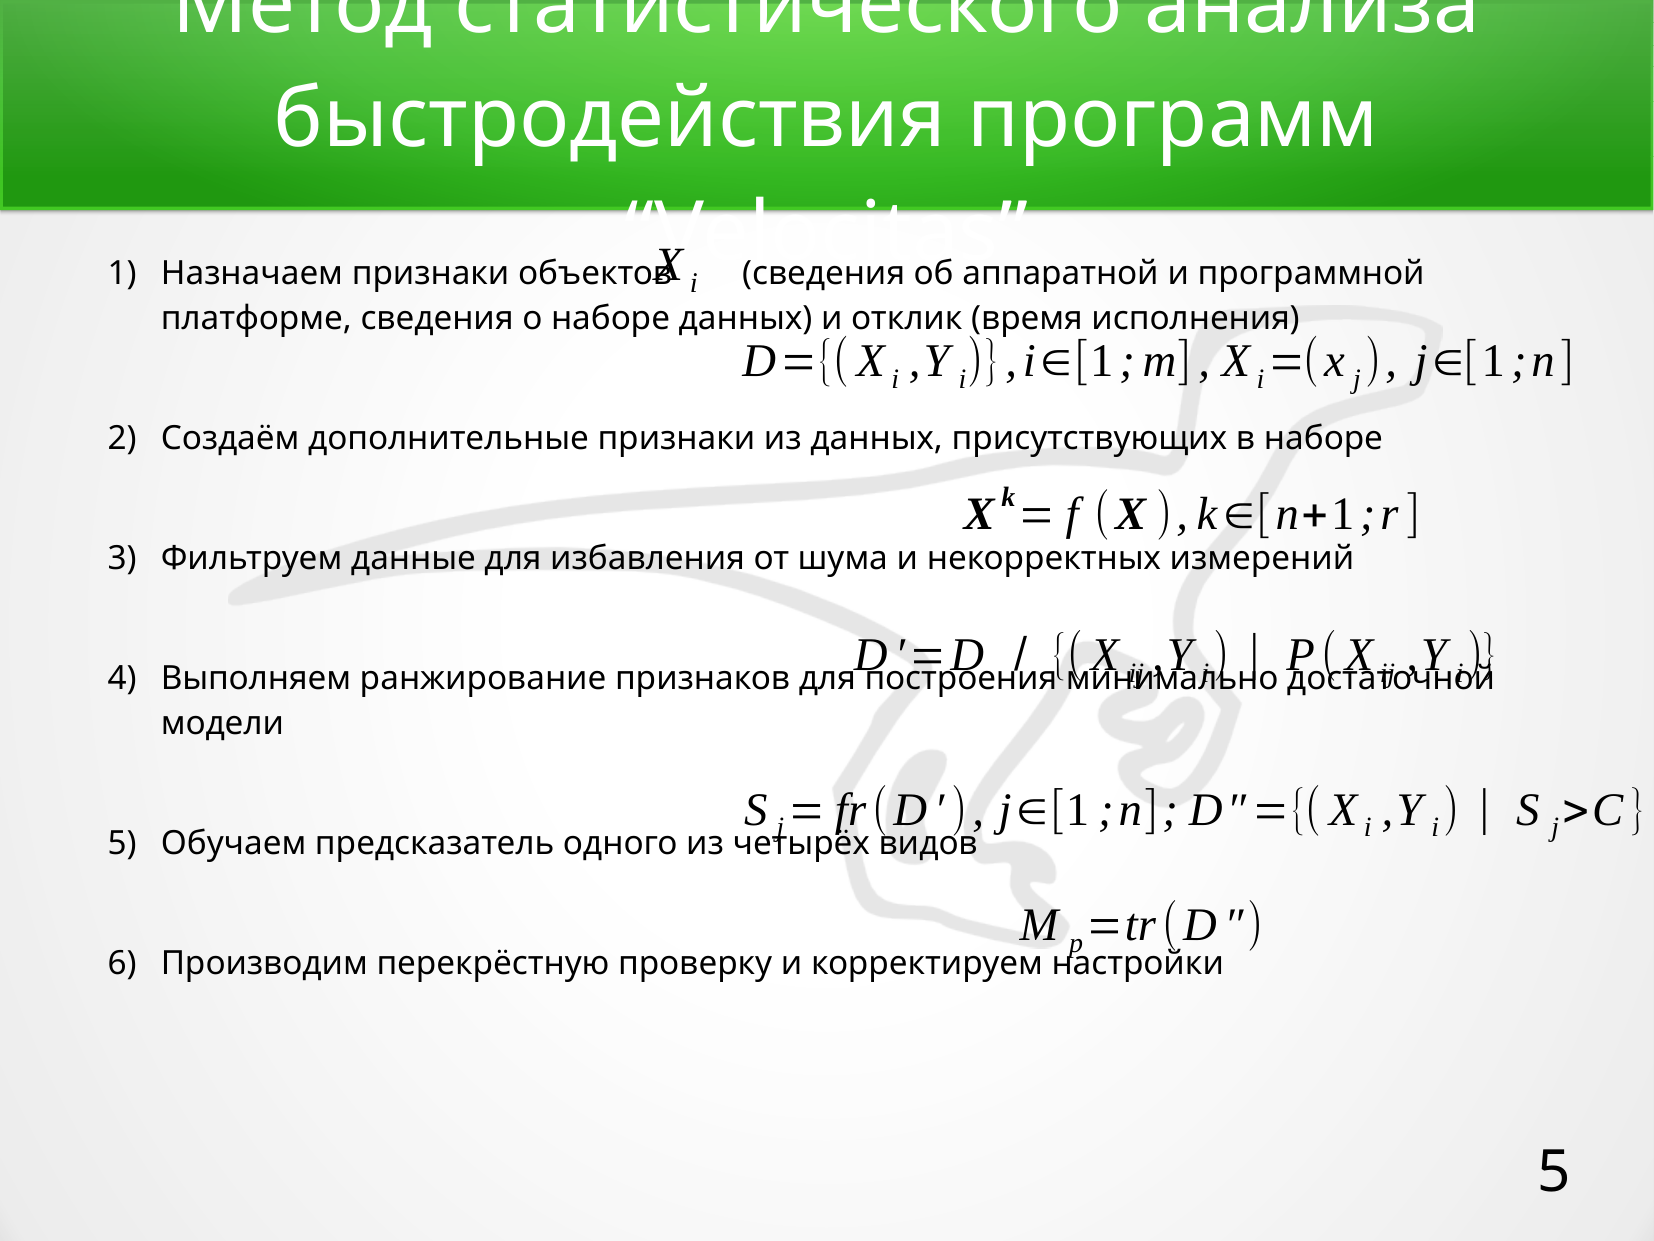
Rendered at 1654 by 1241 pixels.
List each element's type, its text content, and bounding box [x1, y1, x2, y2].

list Назначаем признаки объектов (сведения об аппаратной и программной платформе, сведения о наборе данных) и отклик (время исполнения) Создаём дополнительные признаки из данных, присутствующих в наборе Фильтруем данные для избавления от шума и некорректных измерений Выполняем ранжирование признаков для построения минимально достаточной модели Обучаем предсказатель одного из четырёх видов Производим перекрёстную проверку и корректируем настройки [90, 248, 1561, 1096]
chart [727, 335, 1584, 397]
chart [729, 784, 1654, 845]
chart [1005, 900, 1276, 961]
chart [635, 238, 711, 301]
chart [946, 480, 1430, 541]
title Метод статистического анализа быстродействия программ “Velocitas” [82, 13, 1571, 215]
chart [839, 630, 1512, 691]
